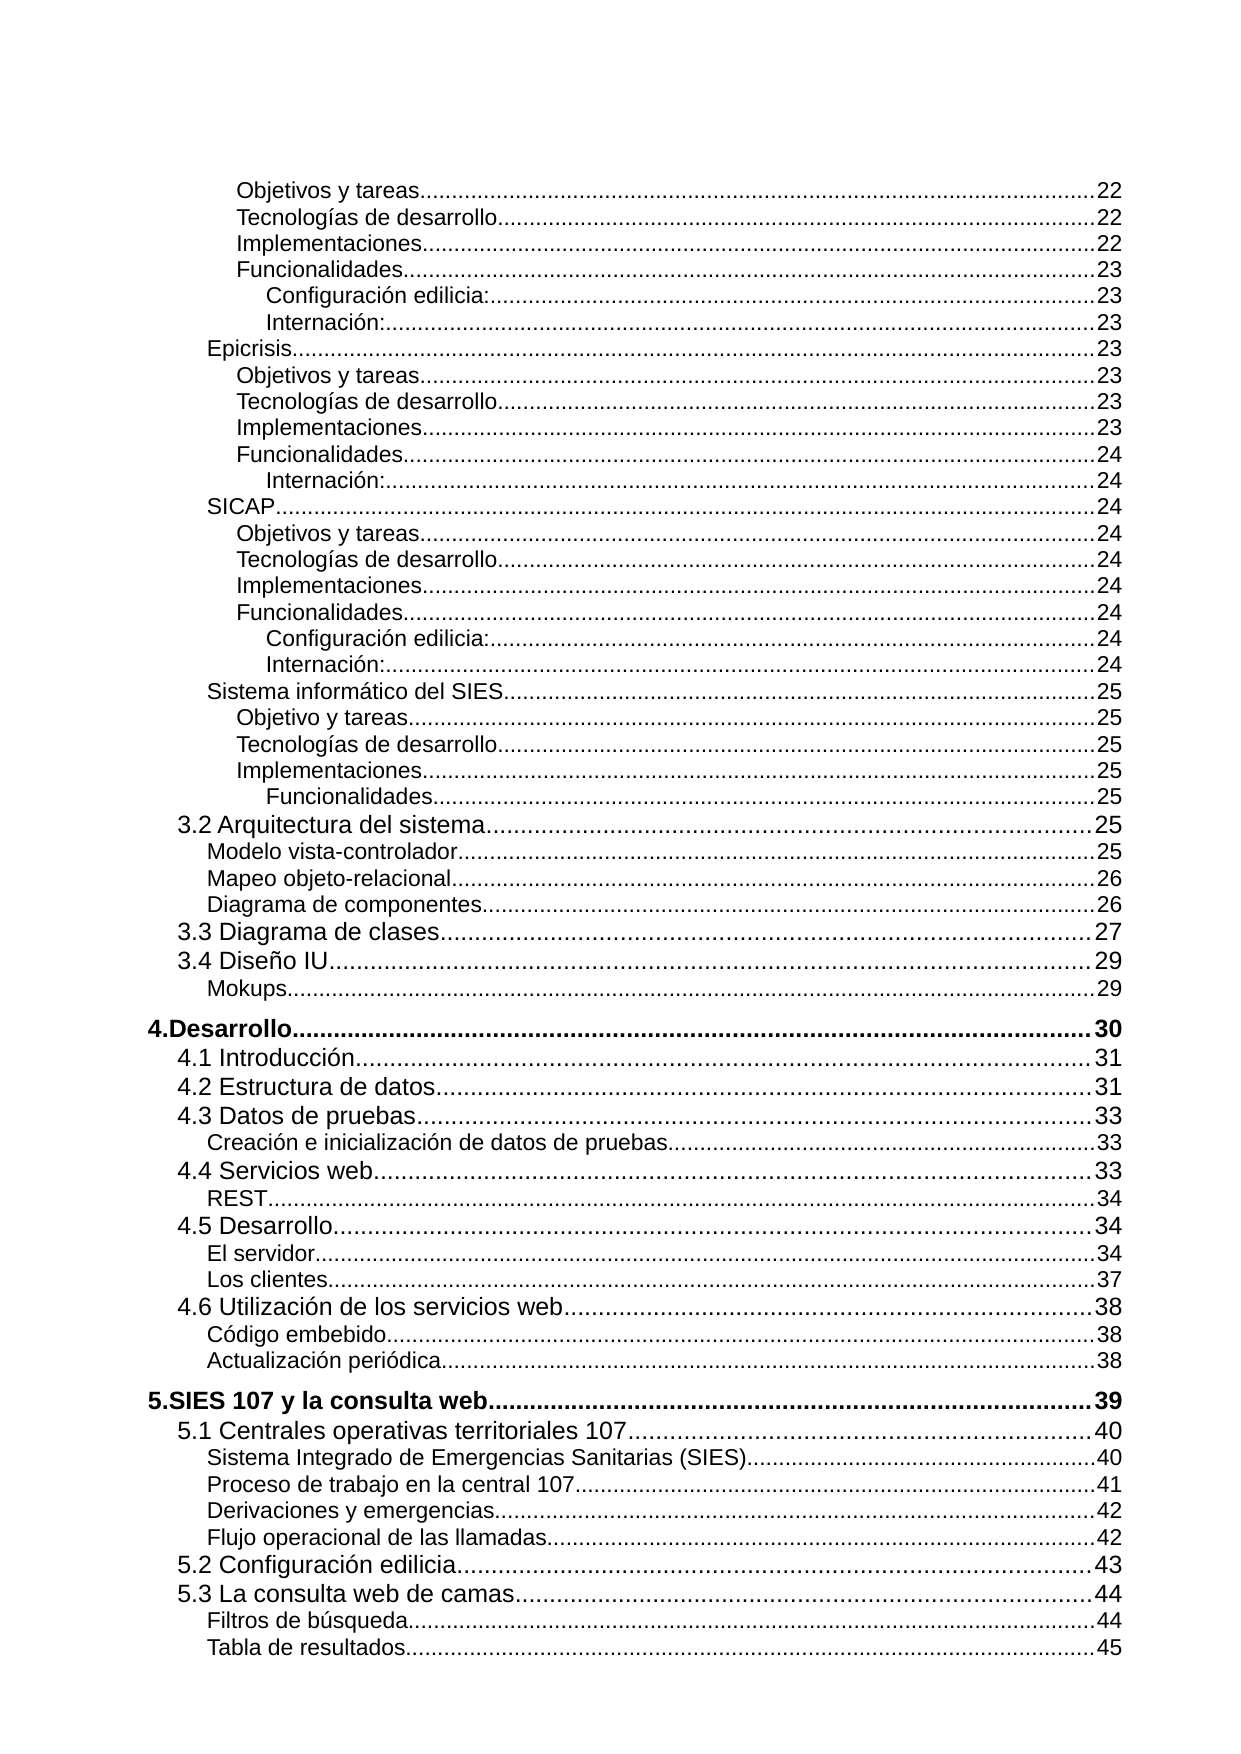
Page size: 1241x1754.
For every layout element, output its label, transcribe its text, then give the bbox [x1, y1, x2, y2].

text Los clientes 37 [207, 1266, 1122, 1292]
text Tecnologías de desarrollo 24 [236, 546, 1122, 572]
text Internación: 23 [266, 309, 1122, 335]
text Proceso de trabajo en la central 107 41 [207, 1471, 1122, 1497]
text 3.2 Arquitectura del sistema 25 [177, 809, 1122, 838]
text Funcionalidades 25 [266, 783, 1122, 809]
text 3.3 Diagrama de clases 27 [177, 917, 1122, 946]
text Mapeo objeto-relacional 26 [207, 865, 1122, 891]
text Implementaciones 25 [236, 757, 1122, 783]
text 5.SIES 107 y la consulta web 39 [148, 1386, 1122, 1416]
text Objetivos y tareas 24 [236, 520, 1122, 546]
text Código embebido 38 [207, 1321, 1122, 1347]
text Sistema informático del SIES 25 [207, 678, 1122, 704]
text Tecnologías de desarrollo 23 [236, 388, 1122, 414]
text 5.1 Centrales operativas territoriales 107 40 [177, 1416, 1122, 1444]
text Implementaciones 22 [236, 230, 1122, 256]
text 4.Desarrollo 30 [148, 1014, 1122, 1043]
text SICAP 24 [207, 493, 1122, 520]
text Actualización periódica 38 [207, 1347, 1122, 1374]
text Internación: 24 [266, 467, 1122, 493]
text 4.5 Desarrollo 34 [177, 1211, 1122, 1239]
text Epicrisis 23 [207, 335, 1122, 362]
text Implementaciones 23 [236, 414, 1122, 441]
text Tecnologías de desarrollo 25 [236, 731, 1122, 757]
text 4.4 Servicios web 33 [177, 1156, 1122, 1184]
text Diagrama de componentes 26 [207, 891, 1122, 917]
text 4.3 Datos de pruebas 33 [177, 1101, 1122, 1129]
text Objetivos y tareas 22 [236, 177, 1122, 203]
text Flujo operacional de las llamadas 42 [207, 1523, 1122, 1550]
text 3.4 Diseño IU 29 [177, 946, 1122, 975]
text Tabla de resultados 45 [207, 1634, 1122, 1660]
text Funcionalidades 24 [236, 599, 1122, 625]
text Tecnologías de desarrollo 22 [236, 203, 1122, 230]
text Modelo vista-controlador 25 [207, 838, 1122, 865]
text Objetivos y tareas 23 [236, 362, 1122, 388]
text 4.6 Utilización de los servicios web 38 [177, 1292, 1122, 1321]
text Implementaciones 24 [236, 572, 1122, 599]
text Mokups 29 [207, 975, 1122, 1001]
text Filtros de búsqueda 44 [207, 1607, 1122, 1634]
text Funcionalidades 24 [236, 441, 1122, 467]
text Creación e inicialización de datos de pruebas 33 [207, 1129, 1122, 1156]
text 5.2 Configuración edilicia 43 [177, 1550, 1122, 1578]
text 4.2 Estructura de datos 31 [177, 1072, 1122, 1101]
text 4.1 Introducción 31 [177, 1043, 1122, 1072]
text Sistema Integrado de Emergencias Sanitarias (SIES) 40 [207, 1444, 1122, 1471]
text Configuración edilicia: 24 [266, 625, 1122, 651]
text El servidor 34 [207, 1239, 1122, 1266]
text REST 34 [207, 1184, 1122, 1211]
text Internación: 24 [266, 651, 1122, 678]
text Objetivo y tareas 25 [236, 704, 1122, 731]
text Configuración edilicia: 23 [266, 282, 1122, 309]
text Derivaciones y emergencias 42 [207, 1497, 1122, 1523]
text Funcionalidades 23 [236, 256, 1122, 282]
text 5.3 La consulta web de camas 44 [177, 1578, 1122, 1607]
